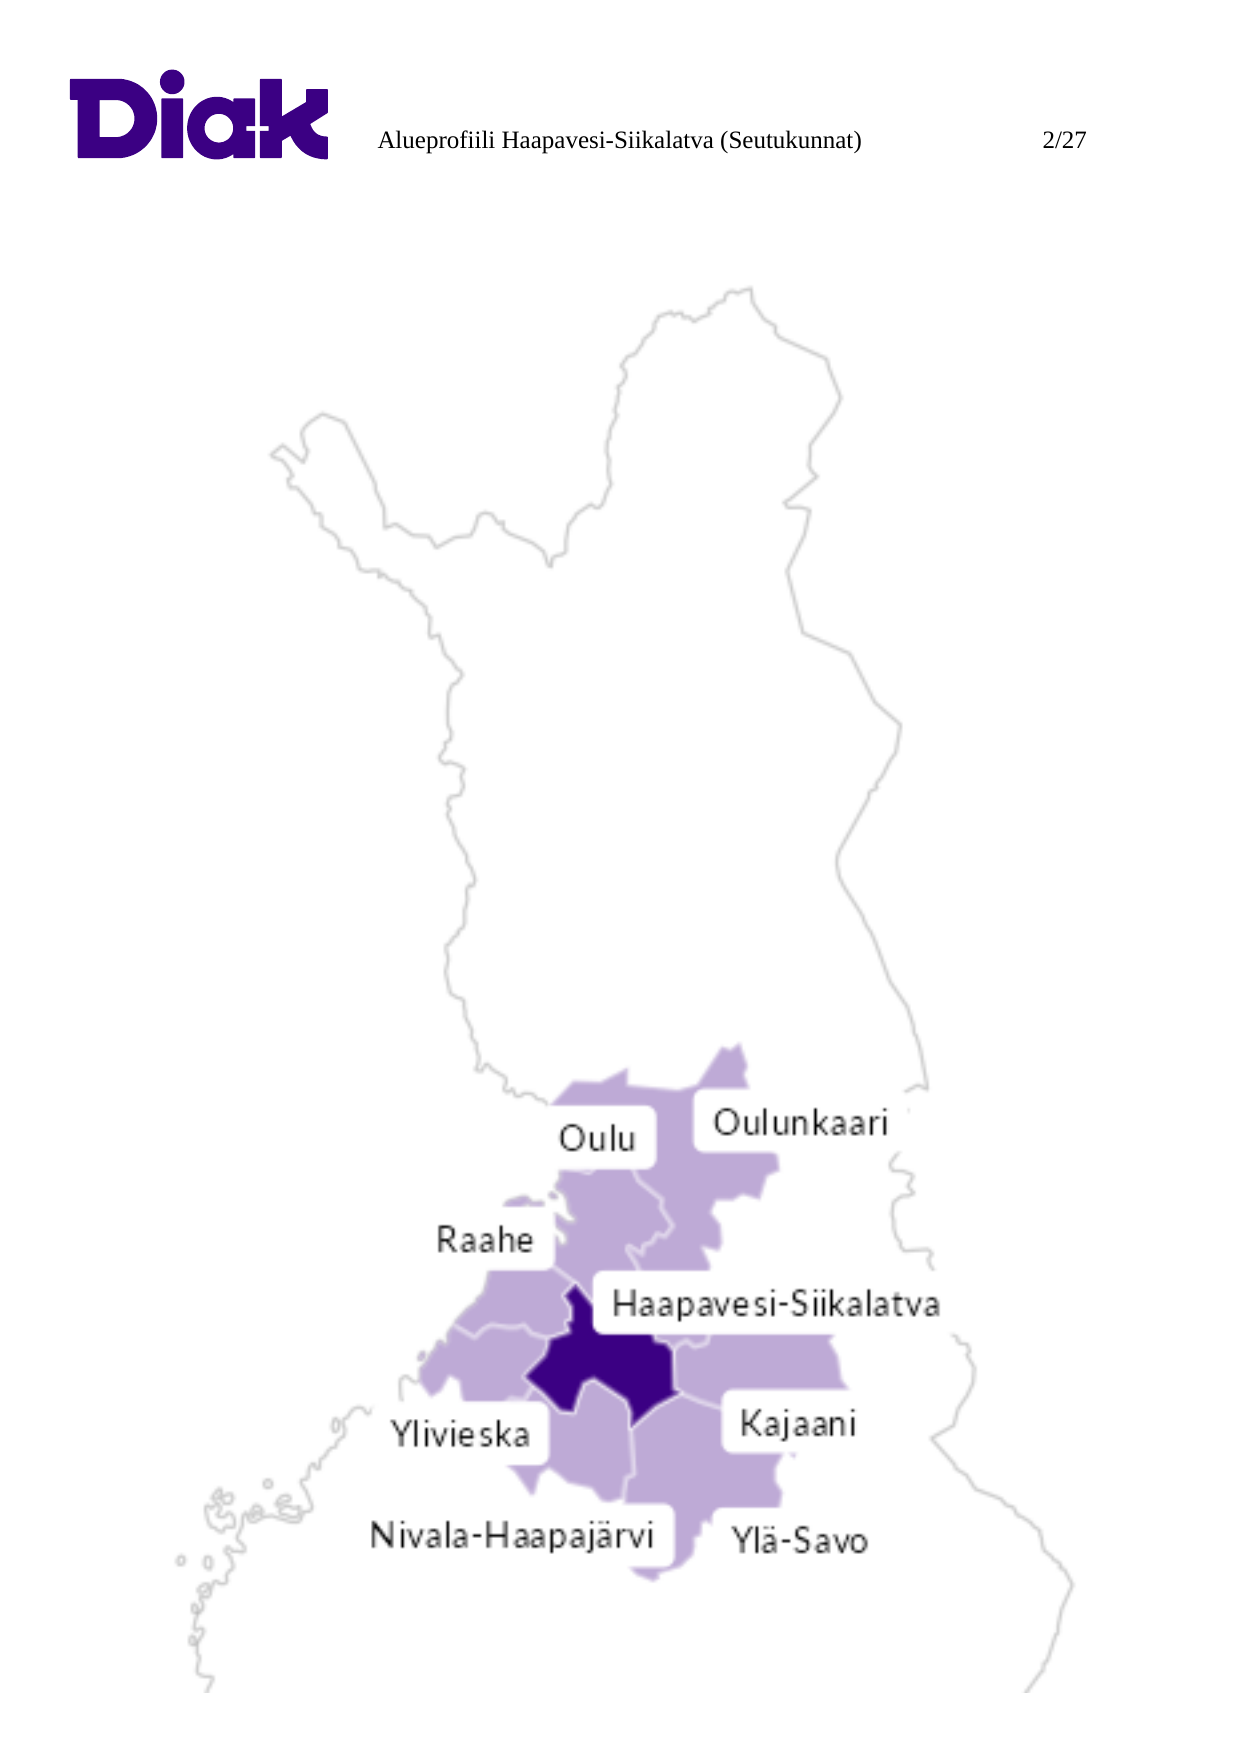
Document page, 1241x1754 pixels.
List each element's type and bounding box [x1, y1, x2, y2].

picture [61, 196, 1179, 1693]
